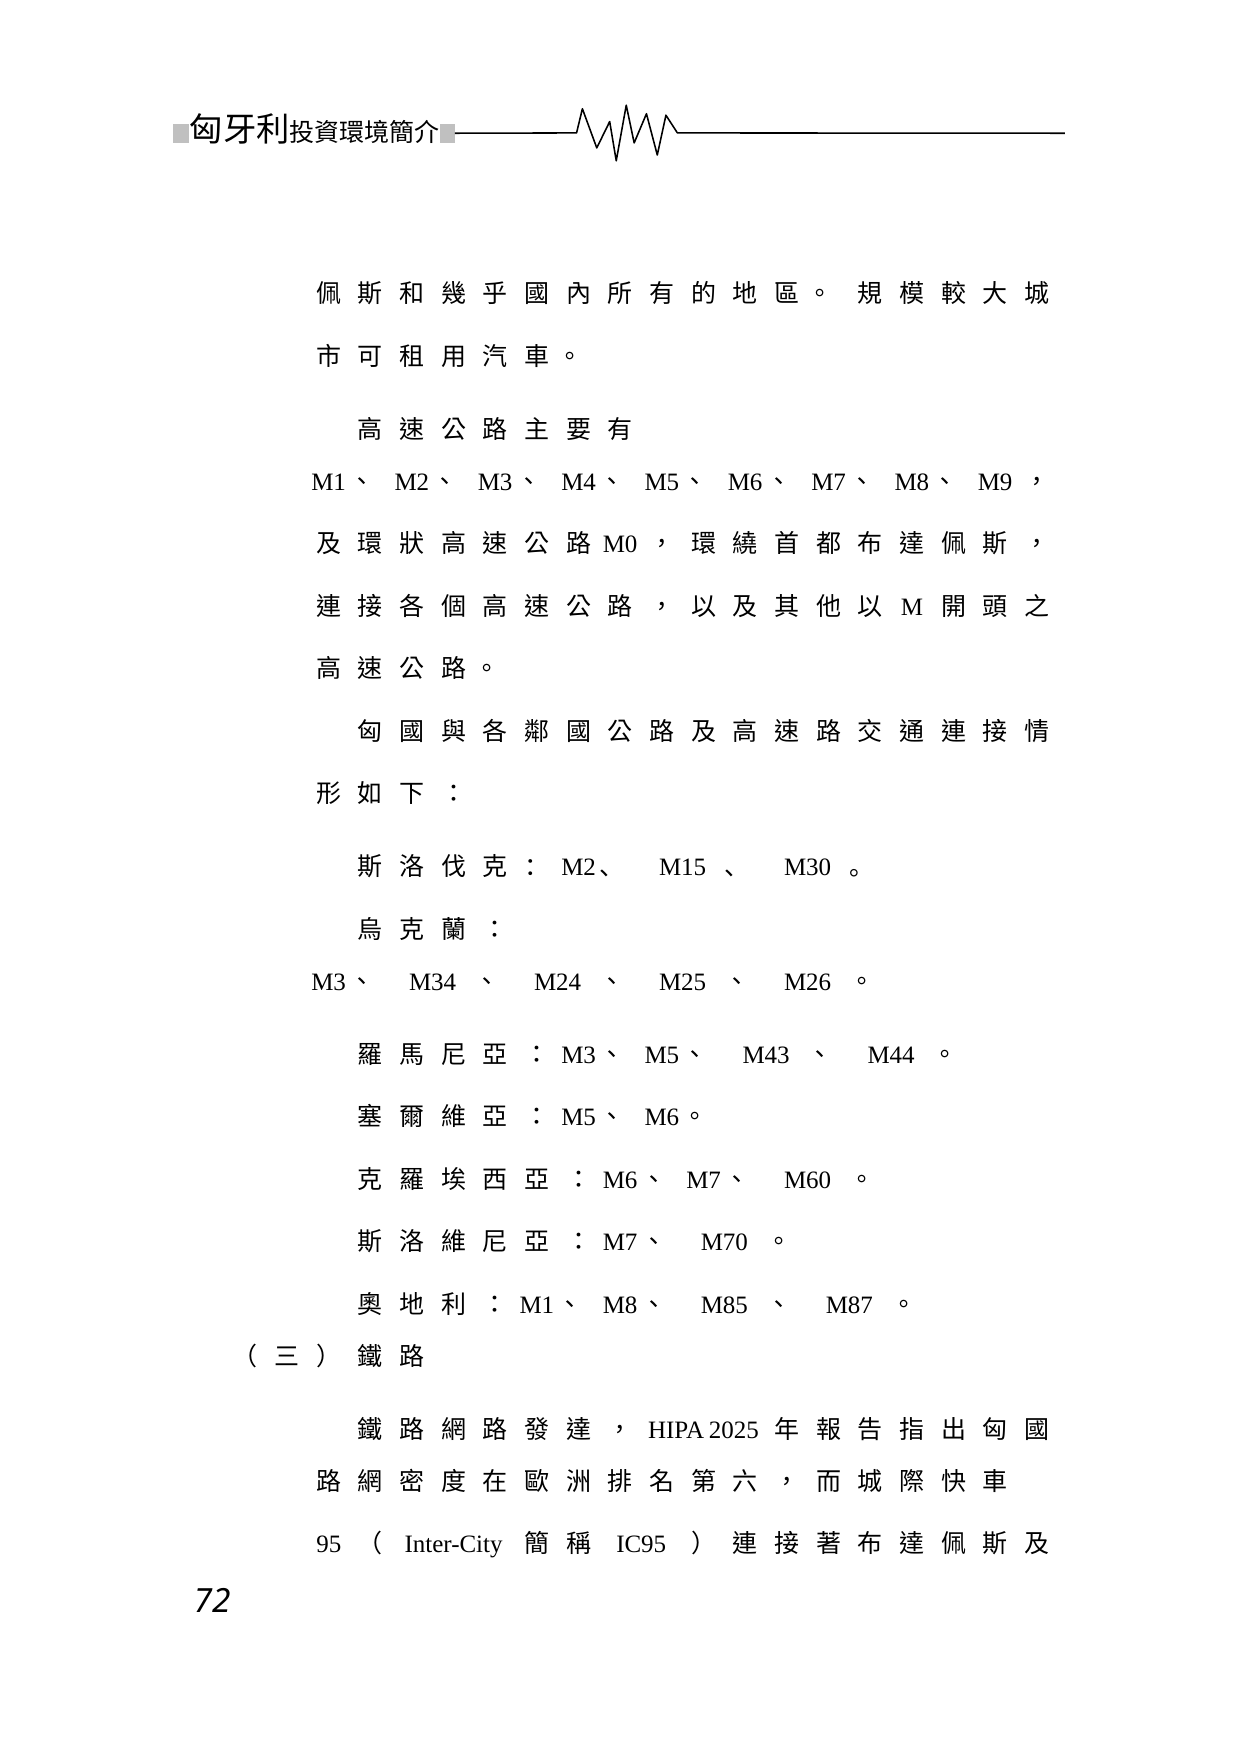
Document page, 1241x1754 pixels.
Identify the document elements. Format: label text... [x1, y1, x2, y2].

text 塞爾維亞：M5、M6。 [281, 1063, 1058, 1125]
text 克羅埃西亞：M6、M7、M60。 [281, 1125, 1058, 1188]
text 佩斯和幾乎國內所有的地區。規模較大城市可租用汽車。 [281, 250, 1058, 375]
text 匈國與各鄰國公路及高速路交通連接情形如下： [281, 688, 1058, 813]
text 斯洛維尼亞：M7、M70。 [281, 1188, 1058, 1250]
text 烏克蘭：M3、M34、M24、M25、M26。 [281, 875, 1058, 1000]
text 奧地利：M1、M8、M85、M87。 [281, 1250, 1058, 1313]
text 鐵路網路發達，HIPA 2025年報告指出匈國路網密度在歐洲排名第六，而城際快車95（Inter-City簡稱IC95）連接著布達佩斯及 [281, 1375, 1058, 1563]
text 高速公路主要有M1、M2、M3、M4、M5、M6、M7、M8、M9，及環狀高速公路M0，環繞首都布達佩斯，連接各個高速公路，以及其他以M開頭之高速公路。 [281, 375, 1058, 688]
text （三）鐵路 [207, 1313, 1058, 1375]
text 斯洛伐克：M2、M15、M30。 [281, 813, 1058, 875]
text 羅馬尼亞：M3、M5、M43、M44。 [281, 1000, 1058, 1063]
